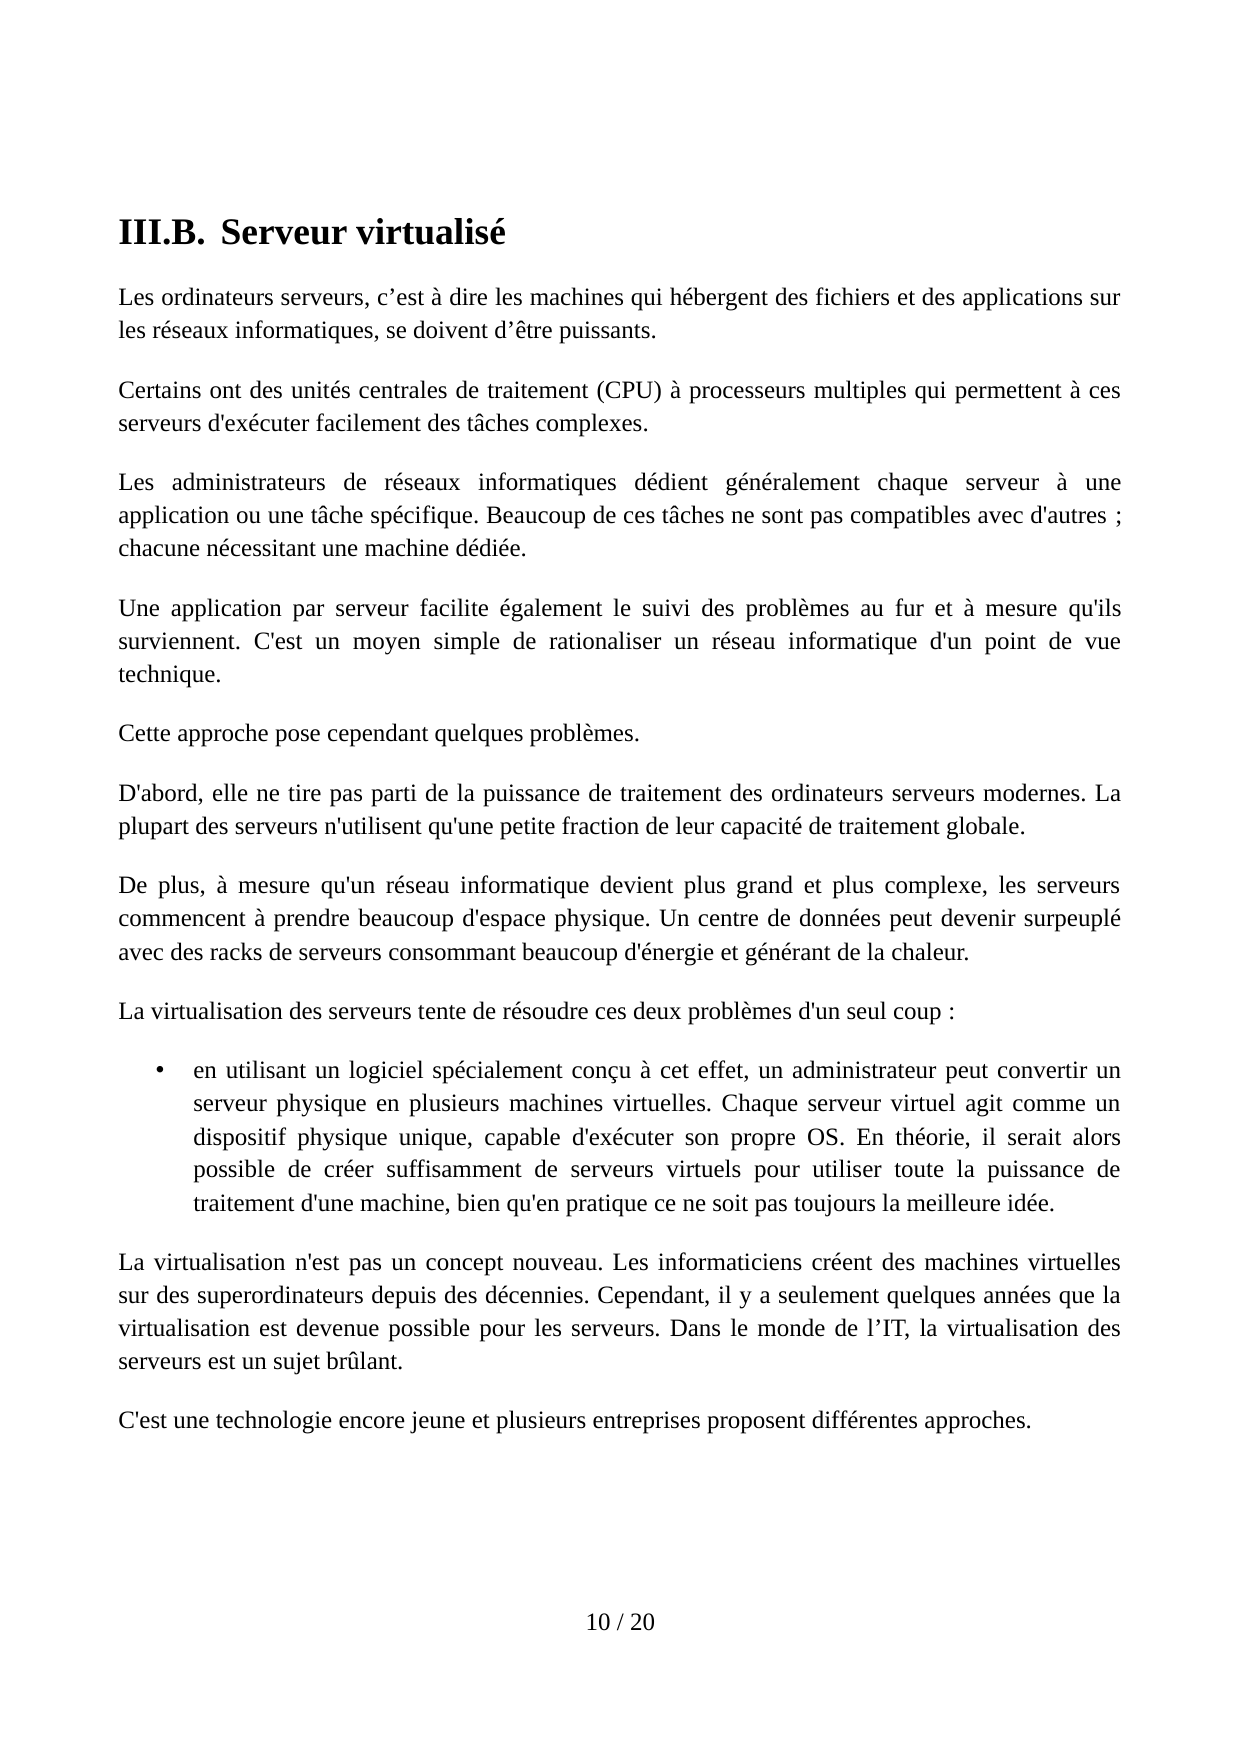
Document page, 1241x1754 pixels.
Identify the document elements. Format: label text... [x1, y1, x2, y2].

subtitle Serveur virtualisé [118, 209, 1122, 252]
list en utilisant un logiciel spécialement conçu à cet effet, un administrateur peut convertir un serveur physique en plusieurs machines virtuelles. Chaque serveur virtuel agit comme un dispositif physique unique, capable d'exécuter son propre OS. En théorie, il serait alors possible de créer suffisamment de serveurs virtuels pour utiliser toute la puissance de traitement d'une machine, bien qu'en pratique ce ne soit pas toujours la meilleure idée. [156, 1056, 1122, 1216]
text Cette approche pose cependant quelques problèmes. [118, 718, 1122, 747]
text Certains ont des unités centrales de traitement (CPU) à processeurs multiples qui permettent à ces serveurs d'exécuter facilement des tâches complexes. [118, 375, 1122, 437]
text Les ordinateurs serveurs, c’est à dire les machines qui hébergent des fichiers et des applications sur les réseaux informatiques, se doivent d’être puissants. [118, 282, 1122, 344]
text Une application par serveur facilite également le suivi des problèmes au fur et à mesure qu'ils surviennent. C'est un moyen simple de rationaliser un réseau informatique d'un point de vue technique. [118, 593, 1122, 688]
text Les administrateurs de réseaux informatiques dédient généralement chaque serveur à une application ou une tâche spécifique. Beaucoup de ces tâches ne sont pas compatibles avec d'autres ; chacune nécessitant une machine dédiée. [118, 467, 1122, 562]
text De plus, à mesure qu'un réseau informatique devient plus grand et plus complexe, les serveurs commencent à prendre beaucoup d'espace physique. Un centre de données peut devenir surpeuplé avec des racks de serveurs consommant beaucoup d'énergie et générant de la chaleur. [118, 871, 1122, 965]
text D'abord, elle ne tire pas parti de la puissance de traitement des ordinateurs serveurs modernes. La plupart des serveurs n'utilisent qu'une petite fraction de leur capacité de traitement globale. [118, 778, 1122, 840]
text C'est une technologie encore jeune et plusieurs entreprises proposent différentes approches. [118, 1406, 1122, 1434]
text La virtualisation n'est pas un concept nouveau. Les informaticiens créent des machines virtuelles sur des superordinateurs depuis des décennies. Cependant, il y a seulement quelques années que la virtualisation est devenue possible pour les serveurs. Dans le monde de l’IT, la virtualisation des serveurs est un sujet brûlant. [118, 1247, 1122, 1375]
text La virtualisation des serveurs tente de résoudre ces deux problèmes d'un seul coup : [118, 996, 1122, 1025]
